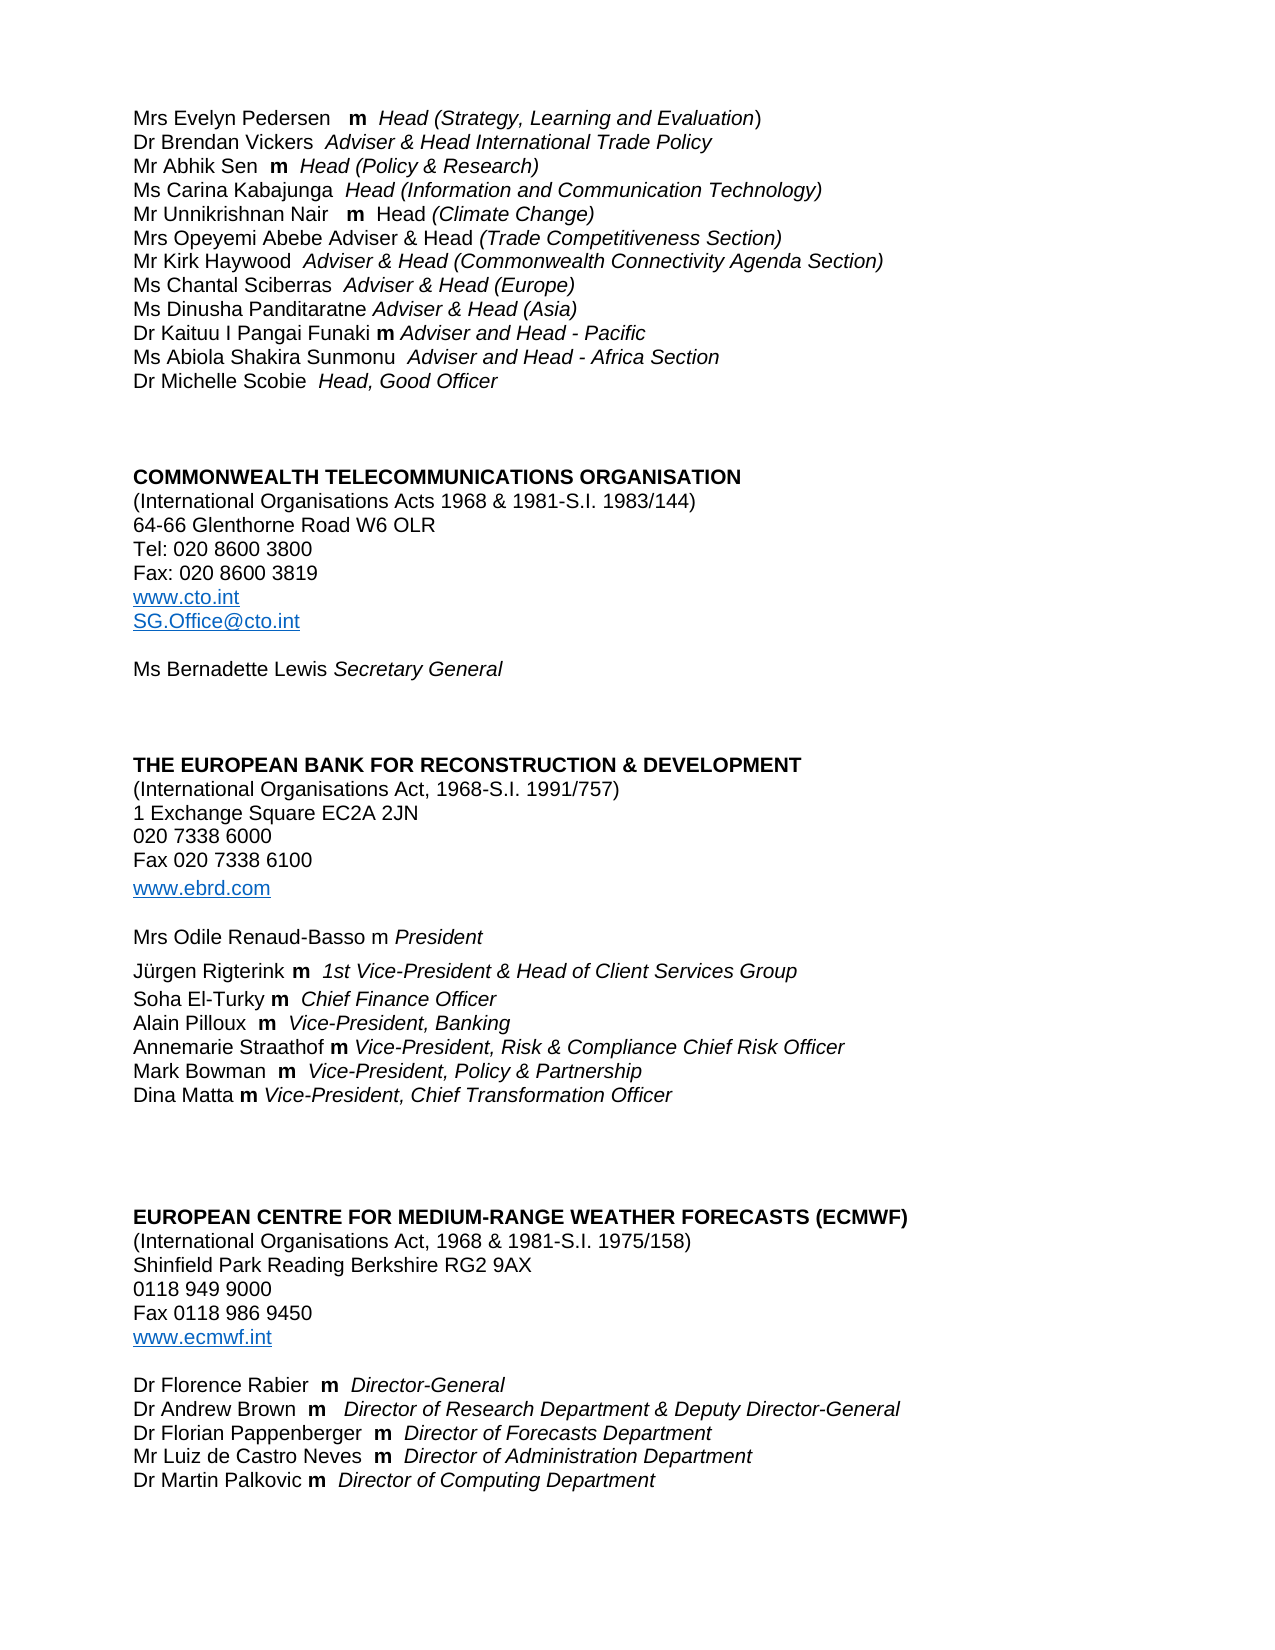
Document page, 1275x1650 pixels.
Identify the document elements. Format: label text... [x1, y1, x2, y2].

text www.ecmwf.int [133, 1324, 1181, 1348]
text Mrs Odile Renaud-Basso m President [133, 925, 1181, 949]
text Tel: 020 8600 3800 [133, 537, 1181, 561]
text Ms Dinusha Panditaratne Adviser & Head (Asia) [133, 297, 1181, 321]
text Dina Matta m Vice-President, Chief Transformation Officer [133, 1083, 1181, 1107]
text Ms Bernadette Lewis Secretary General [133, 657, 1181, 681]
text Dr Martin Palkovic m Director of Computing Department [133, 1468, 1181, 1492]
text 1 Exchange Square EC2A 2JN [133, 800, 1181, 824]
text Shinfield Park Reading Berkshire RG2 9AX [133, 1253, 1181, 1277]
text Dr Michelle Scobie Head, Good Officer [133, 369, 1181, 393]
text (International Organisations Act, 1968-S.I. 1991/757) [133, 776, 1181, 800]
text SG.Office@cto.int [133, 609, 1181, 633]
text Annemarie Straathof m Vice-President, Risk & Compliance Chief Risk Officer [133, 1035, 1181, 1059]
text Ms Chantal Sciberras Adviser & Head (Europe) [133, 273, 1181, 297]
text 0118 949 9000 [133, 1277, 1181, 1301]
text Mrs Opeyemi Abebe Adviser & Head (Trade Competitiveness Section) [133, 225, 1181, 249]
text 64-66 Glenthorne Road W6 OLR [133, 513, 1181, 537]
text Soha El-Turky m Chief Finance Officer [133, 987, 1181, 1011]
text THE EUROPEAN BANK FOR RECONSTRUCTION & DEVELOPMENT [133, 752, 1181, 776]
text Dr Brendan Vickers Adviser & Head International Trade Policy [133, 129, 1181, 153]
text Dr Florian Pappenberger m Director of Forecasts Department [133, 1420, 1181, 1444]
text Ms Carina Kabajunga Head (Information and Communication Technology) [133, 177, 1181, 201]
text EUROPEAN CENTRE FOR MEDIUM-RANGE WEATHER FORECASTS (ECMWF) [133, 1205, 1181, 1229]
text Mr Luiz de Castro Neves m Director of Administration Department [133, 1444, 1181, 1468]
text Dr Florence Rabier m Director-General [133, 1372, 1181, 1396]
text Dr Andrew Brown m Director of Research Department & Deputy Director-General [133, 1396, 1181, 1420]
text Fax 020 7338 6100 [133, 848, 1181, 872]
text Fax 0118 986 9450 [133, 1301, 1181, 1324]
text 020 7338 6000 [133, 824, 1181, 848]
text www.ebrd.com [133, 872, 1181, 901]
text Mrs Evelyn Pedersen m Head (Strategy, Learning and Evaluation) [133, 106, 1181, 129]
text Fax: 020 8600 3819 [133, 561, 1181, 585]
text (International Organisations Act, 1968 & 1981-S.I. 1975/158) [133, 1229, 1181, 1253]
text (International Organisations Acts 1968 & 1981-S.I. 1983/144) [133, 489, 1181, 513]
text www.cto.int [133, 585, 1181, 609]
text COMMONWEALTH TELECOMMUNICATIONS ORGANISATION [133, 465, 1181, 489]
text Ms Abiola Shakira Sunmonu Adviser and Head - Africa Section [133, 345, 1181, 369]
text Mr Kirk Haywood Adviser & Head (Commonwealth Connectivity Agenda Section) [133, 249, 1181, 273]
text Mr Unnikrishnan Nair m Head (Climate Change) [133, 201, 1181, 225]
text Mr Abhik Sen m Head (Policy & Research) [133, 153, 1181, 177]
text Alain Pilloux m Vice-President, Banking [133, 1011, 1181, 1035]
text Mark Bowman m Vice-President, Policy & Partnership [133, 1059, 1181, 1083]
text Dr Kaituu I Pangai Funaki m Adviser and Head - Pacific [133, 321, 1181, 345]
text Jürgen Rigterink m 1st Vice-President & Head of Client Services Group [133, 949, 1181, 987]
